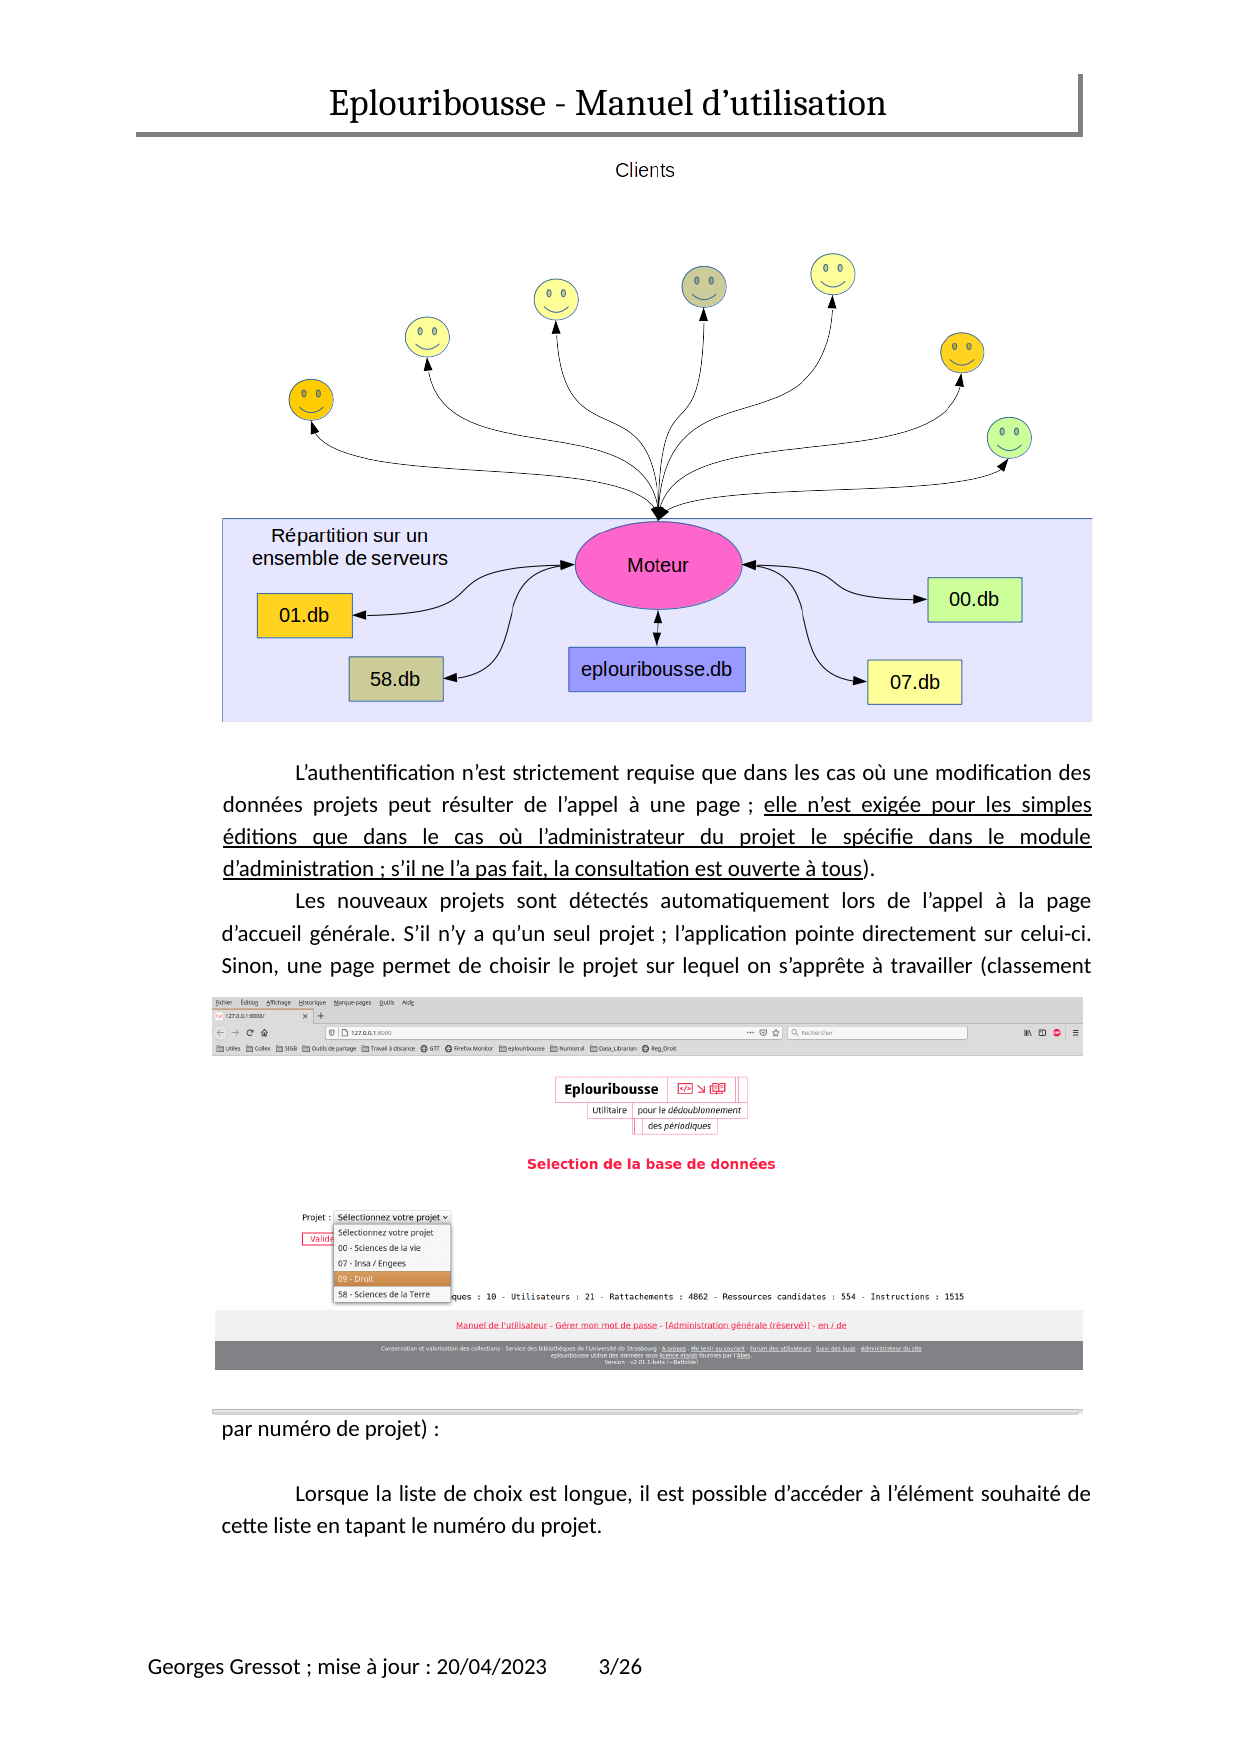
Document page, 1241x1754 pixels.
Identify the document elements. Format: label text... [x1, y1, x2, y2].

list L’authentification n’est strictement requise que dans les cas où une modification des données projets peut résulter de l’appel à une page ; elle n’est exigée pour les simples éditions que dans le cas où l’administrateur du projet le spécifie dans le module d’administration ; s’il ne l’a pas fait, la consultation est ouverte à tous). [223, 758, 1093, 882]
list Lorsque la liste de choix est longue, il est possible d’accéder à l’élément souhaité de cette liste en tapant le numéro du projet. [221, 1479, 1093, 1539]
list Les nouveaux projets sont détectés automatiquement lors de l’appel à la page d’accueil générale. S’il n’y a qu’un seul projet ; l’application pointe directement sur celui-ci. Sinon, une page permet de choisir le projet sur lequel on s’apprête à travailler (classement par numéro de projet) : [221, 886, 1093, 1442]
picture [211, 997, 1083, 1415]
picture [222, 156, 1093, 722]
